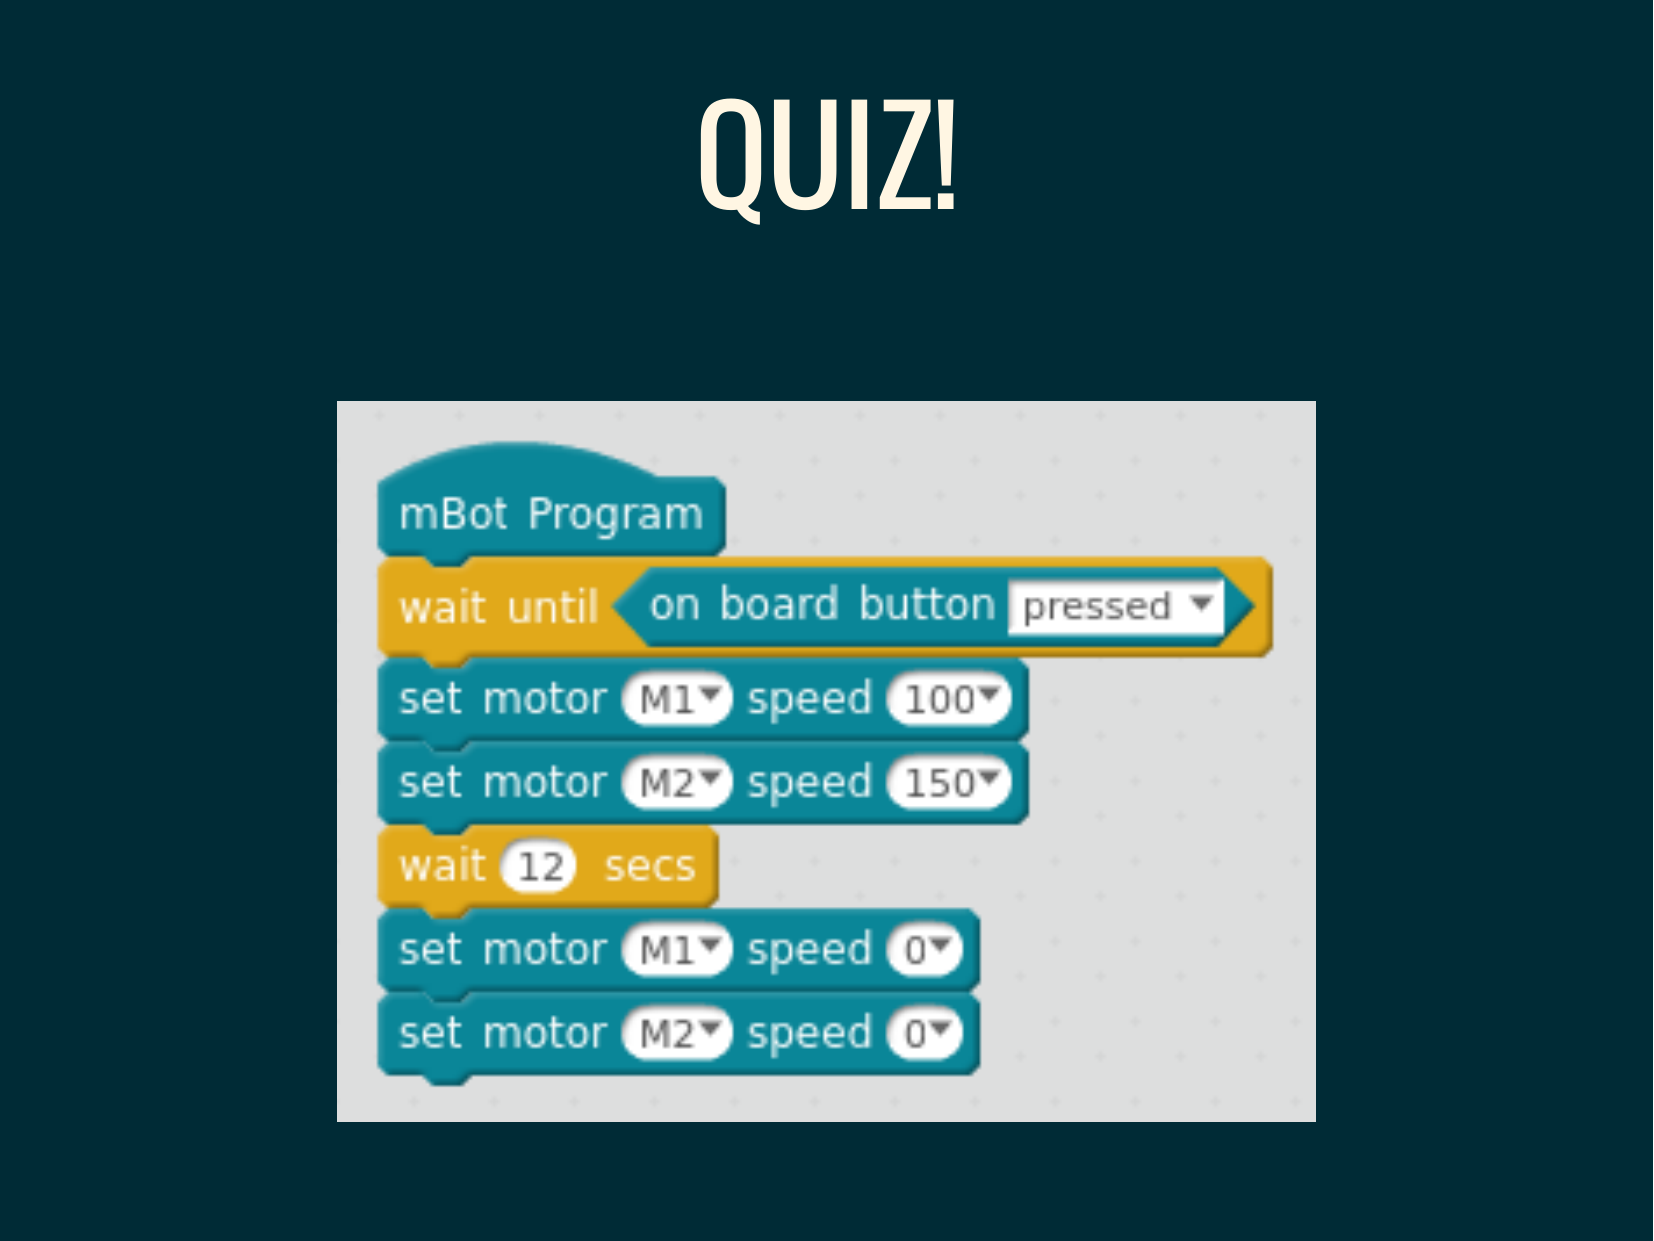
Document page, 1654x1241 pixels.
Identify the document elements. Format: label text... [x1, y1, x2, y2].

title Quiz! [82, 49, 1571, 257]
picture [338, 402, 1315, 1121]
